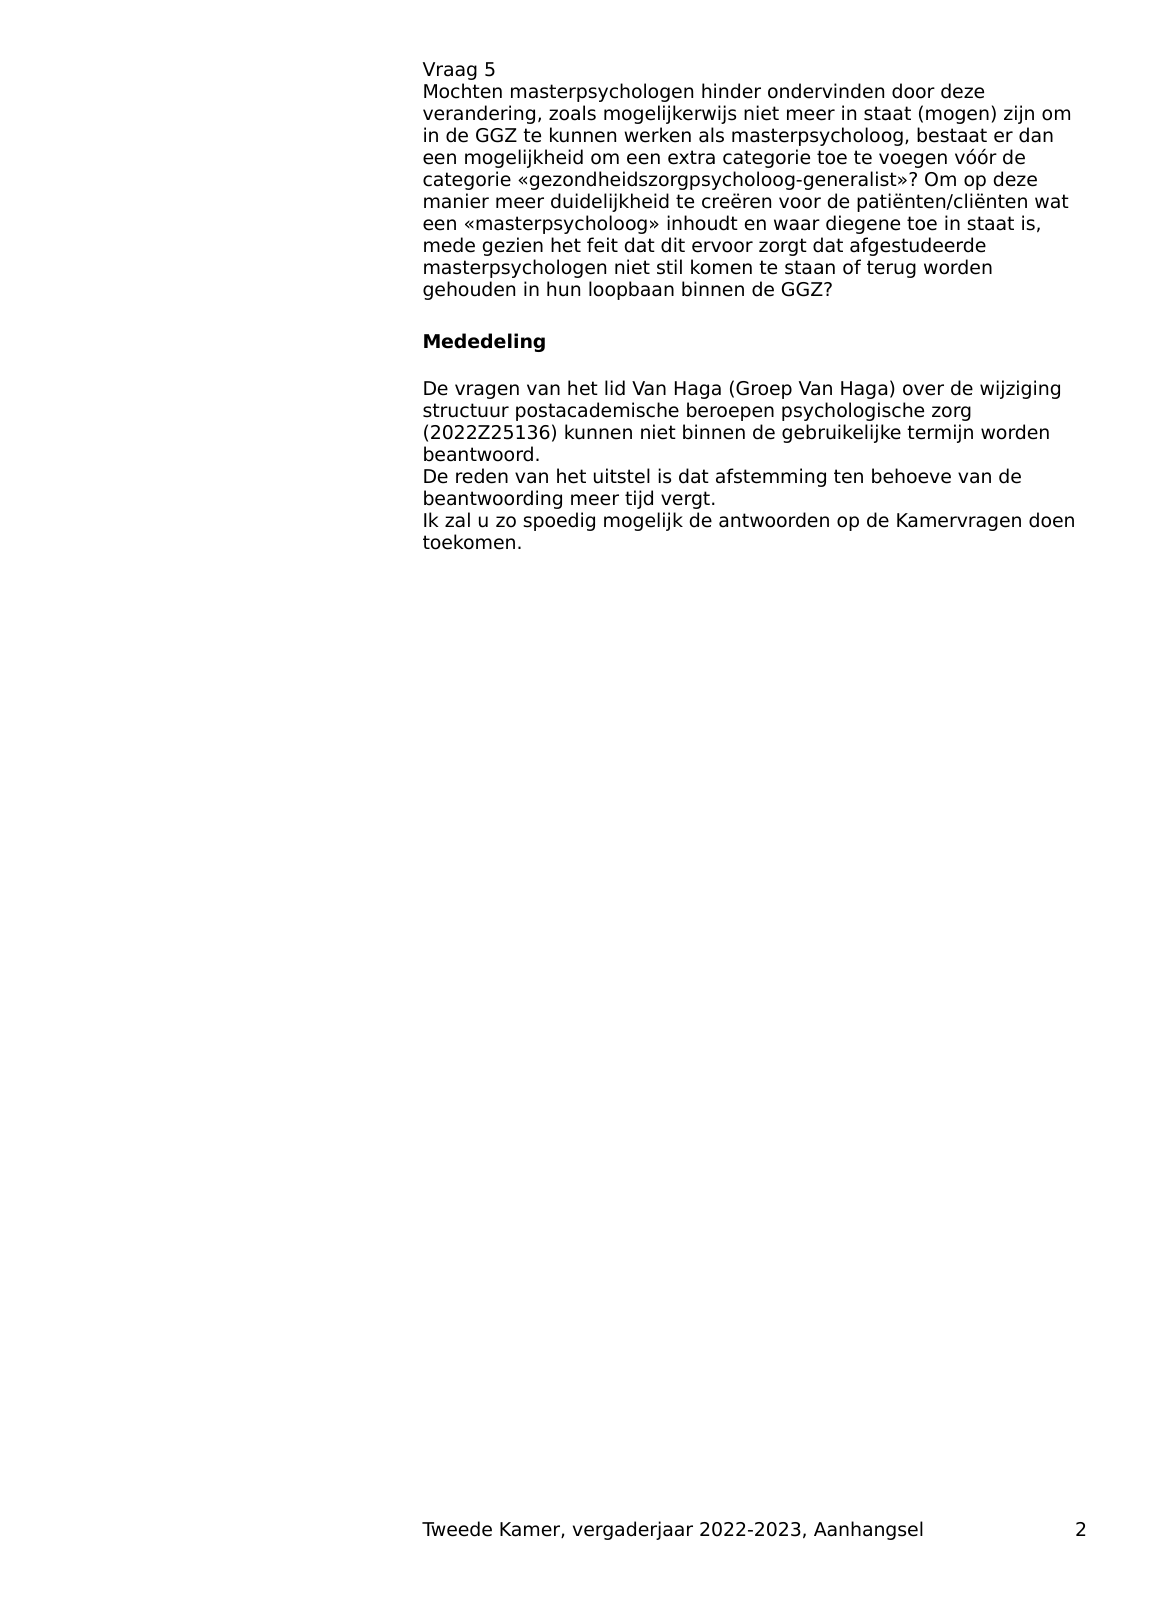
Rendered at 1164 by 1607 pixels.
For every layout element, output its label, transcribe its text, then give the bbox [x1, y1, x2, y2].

text Vraag 5 [422, 59, 1087, 81]
text Ik zal u zo spoedig mogelijk de antwoorden op de Kamervragen doen toekomen. [422, 510, 1087, 554]
text De reden van het uitstel is dat afstemming ten behoeve van de beantwoording meer tijd vergt. [422, 466, 1087, 510]
subtitle Mededeling [422, 331, 1087, 353]
text De vragen van het lid Van Haga (Groep Van Haga) over de wijziging structuur postacademische beroepen psychologische zorg (2022Z25136) kunnen niet binnen de gebruikelijke termijn worden beantwoord. [422, 378, 1087, 466]
text Mochten masterpsychologen hinder ondervinden door deze verandering, zoals mogelijkerwijs niet meer in staat (mogen) zijn om in de GGZ te kunnen werken als masterpsycholoog, bestaat er dan een mogelijkheid om een extra categorie toe te voegen vóór de categorie «gezondheidszorgpsycholoog-generalist»? Om op deze manier meer duidelijkheid te creëren voor de patiënten/cliënten wat een «masterpsycholoog» inhoudt en waar diegene toe in staat is, mede gezien het feit dat dit ervoor zorgt dat afgestudeerde masterpsychologen niet stil komen te staan of terug worden gehouden in hun loopbaan binnen de GGZ? [422, 81, 1087, 301]
